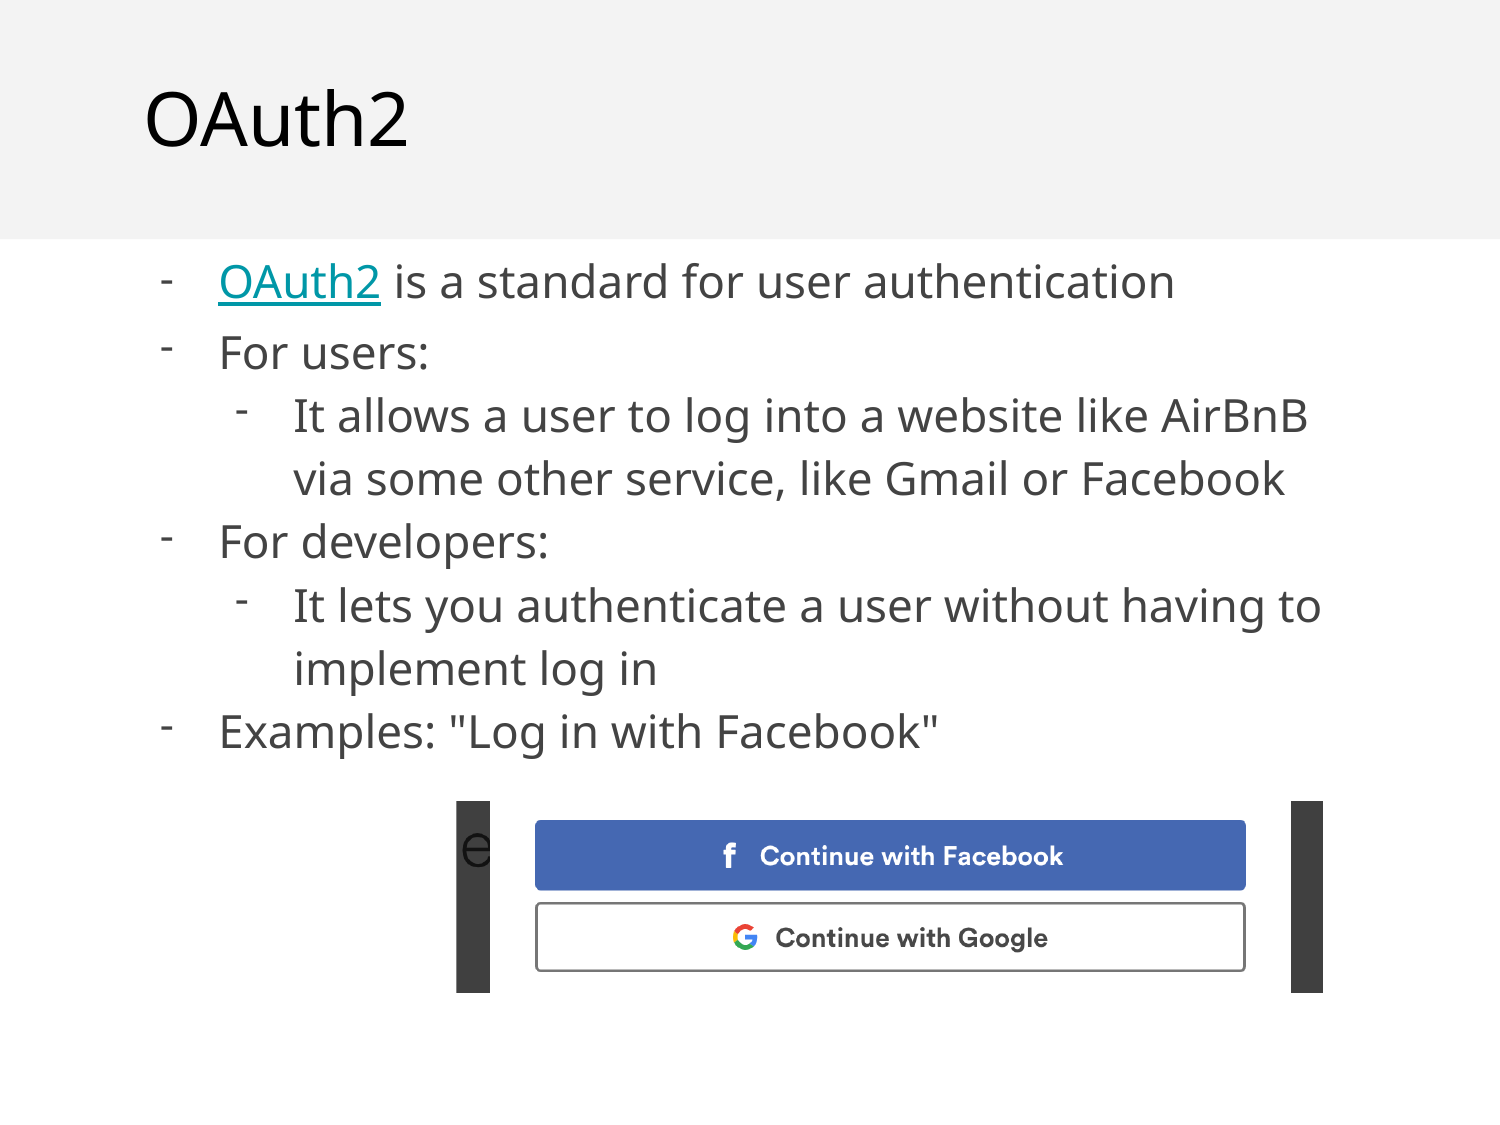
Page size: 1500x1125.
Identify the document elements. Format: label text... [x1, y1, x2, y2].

list OAuth2 is a standard for user authentication For users: It allows a user to log into a website like AirBnB via some other service, like Gmail or Facebook For developers: It lets you authenticate a user without having to implement log in Examples: "Log in with Facebook" [128, 228, 1372, 976]
title OAuth2 [128, 56, 1372, 183]
picture [456, 801, 1323, 993]
